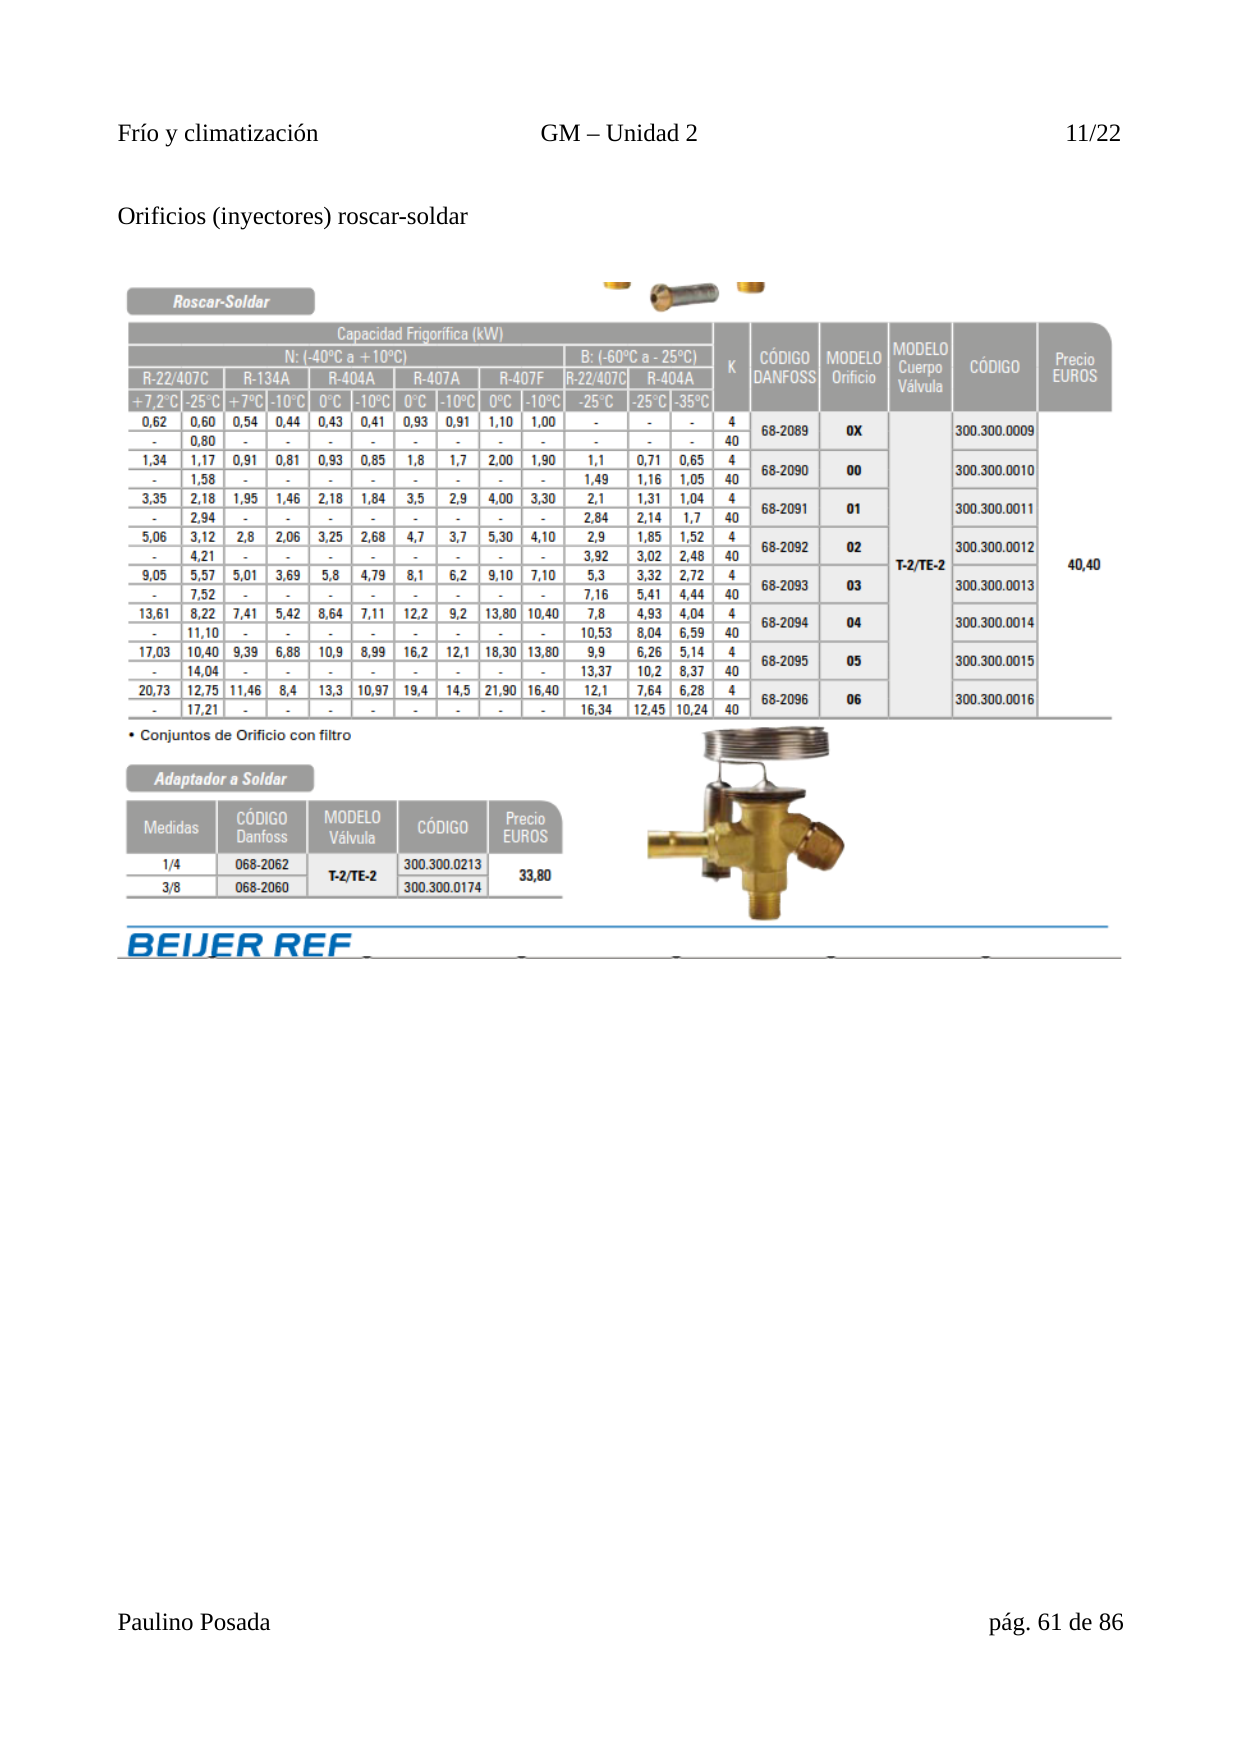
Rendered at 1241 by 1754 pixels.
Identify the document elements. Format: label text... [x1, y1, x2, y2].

text Orificios (inyectores) roscar-soldar [117, 201, 1123, 230]
picture [117, 282, 1122, 959]
